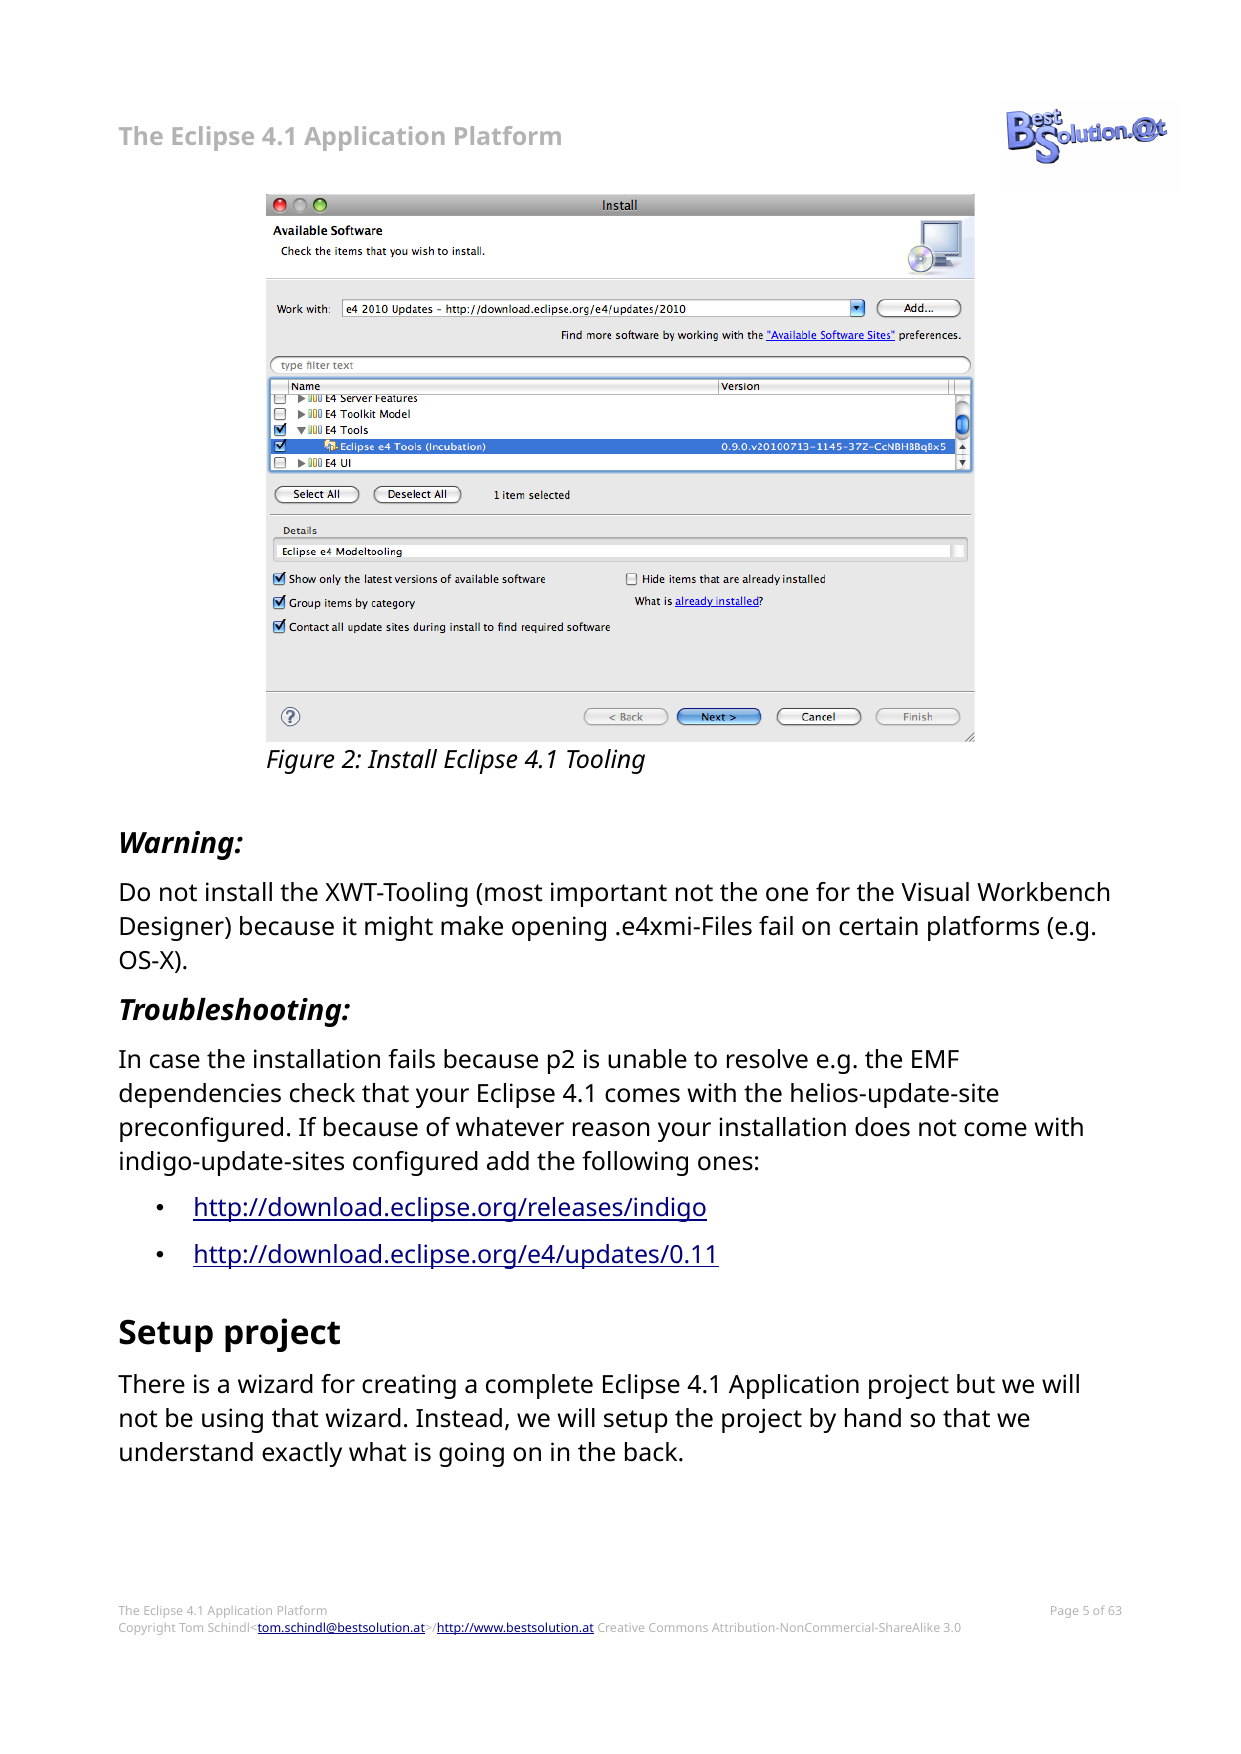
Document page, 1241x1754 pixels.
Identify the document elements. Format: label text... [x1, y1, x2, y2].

picture [266, 194, 975, 742]
subtitle Setup project [118, 1308, 1122, 1354]
text In case the installation fails because p2 is unable to resolve e.g. the EMF dependencies check that your Eclipse 4.1 comes with the helios-update-site preconfigured. If because of whatever reason your installation does not come with indigo-update-sites configured add the following ones: [118, 1041, 1122, 1178]
text Troubleshooting: [118, 989, 1122, 1029]
text There is a wizard for creating a complete Eclipse 4.1 Application project but we will not be using that wizard. Instead, we will setup the project by hand so that we understand exactly what is going on in the back. [118, 1366, 1122, 1469]
text Figure 2: Install Eclipse 4.1 Tooling [266, 742, 974, 776]
text Warning: [118, 822, 1122, 862]
list http://download.eclipse.org/releases/indigo [156, 1190, 1122, 1224]
text Do not install the XWT-Tooling (most important not the one for the Visual Workbench Designer) because it might make opening .e4xmi-Files fail on certain platforms (e.g. OS-X). [118, 874, 1122, 977]
list http://download.eclipse.org/e4/updates/0.11 [156, 1237, 1122, 1271]
picture [1002, 101, 1181, 191]
